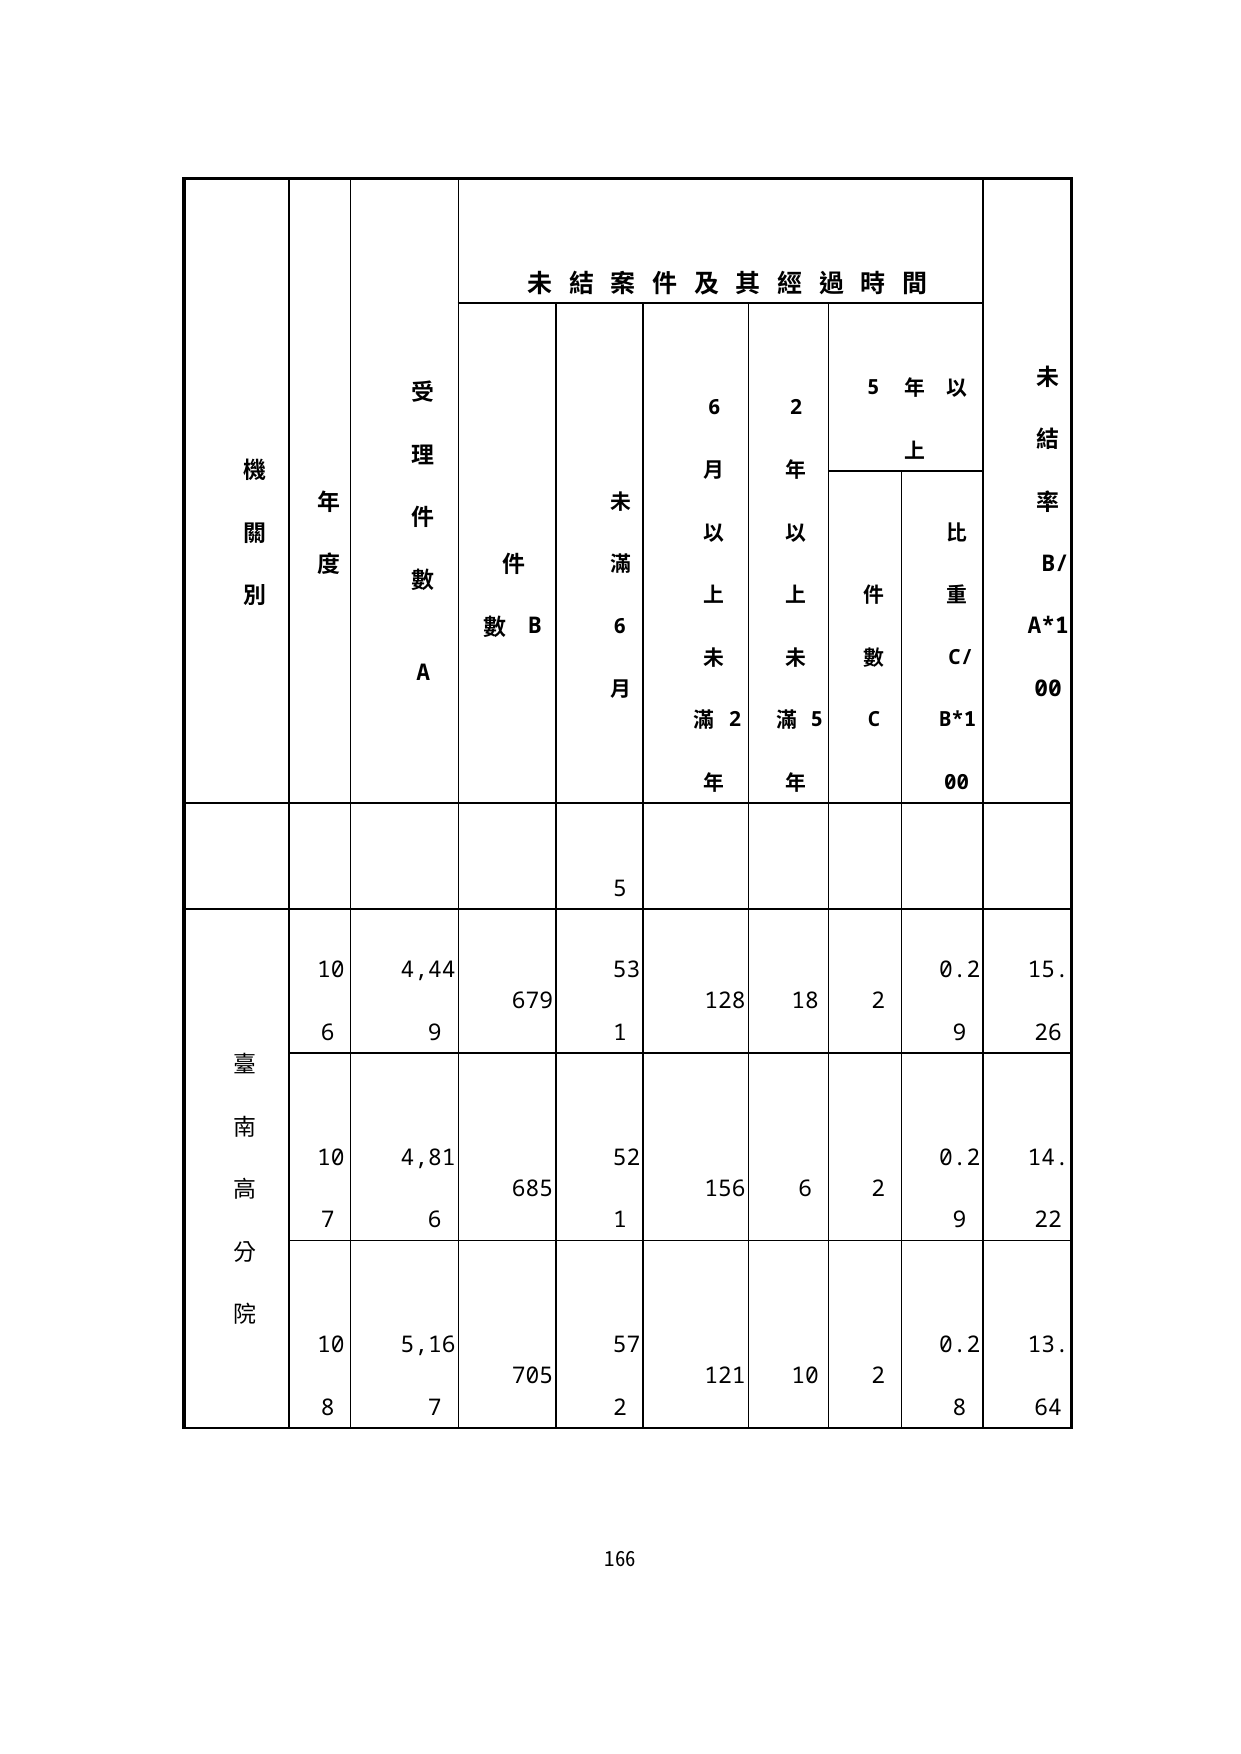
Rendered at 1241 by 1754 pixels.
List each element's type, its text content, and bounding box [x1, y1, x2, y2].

table_cell 121 [644, 1241, 748, 1427]
table_header 未結率B/A*100 [984, 180, 1070, 802]
table_cell 2 [829, 1054, 901, 1240]
table_cell 2年以上未滿5年 [749, 304, 828, 802]
table_cell 件數C [829, 472, 901, 802]
table_cell [749, 804, 828, 908]
table_cell [186, 804, 288, 908]
table_cell 5 [557, 804, 642, 908]
table_cell 156 [644, 1054, 748, 1240]
table_cell 6 [749, 1054, 828, 1240]
table_cell 705 [459, 1241, 555, 1427]
table_cell [351, 804, 458, 908]
table_cell 2 [829, 1241, 901, 1427]
table_header 機關別 [186, 180, 288, 802]
table_cell 0.28 [902, 1241, 982, 1427]
table_cell [984, 804, 1070, 908]
table_cell 13.64 [984, 1241, 1070, 1427]
table_cell 10 [749, 1241, 828, 1427]
table_cell 比重C/B*100 [902, 472, 982, 802]
table_cell 0.29 [902, 1054, 982, 1240]
table_cell 18 [749, 910, 828, 1052]
table_cell 679 [459, 910, 555, 1052]
table_cell 106 [290, 910, 350, 1052]
table_cell 未滿6月 [557, 304, 642, 802]
table_header 受理件數 A [351, 180, 458, 802]
table_cell 128 [644, 910, 748, 1052]
table_header 未結案件及其經過時間 [459, 180, 982, 302]
table_cell 件數B [459, 304, 555, 802]
table_cell [459, 804, 555, 908]
table_cell 臺南高分院 [186, 910, 288, 1427]
table_cell 5年以上 [829, 304, 982, 470]
table_cell 531 [557, 910, 642, 1052]
table_cell [829, 804, 901, 908]
table_cell 107 [290, 1054, 350, 1240]
table_cell 4,816 [351, 1054, 458, 1240]
table_cell 15.26 [984, 910, 1070, 1052]
table_cell 685 [459, 1054, 555, 1240]
table_cell [290, 804, 350, 908]
table_cell 14.22 [984, 1054, 1070, 1240]
table_header 年 度 [290, 180, 350, 802]
table_cell [644, 804, 748, 908]
table_cell 108 [290, 1241, 350, 1427]
table_cell 2 [829, 910, 901, 1052]
table_cell 5,167 [351, 1241, 458, 1427]
table_cell 572 [557, 1241, 642, 1427]
table_cell 6月以上未滿2年 [644, 304, 748, 802]
table_cell 0.29 [902, 910, 982, 1052]
table_cell [902, 804, 982, 908]
table_cell 4,449 [351, 910, 458, 1052]
table_cell 521 [557, 1054, 642, 1240]
